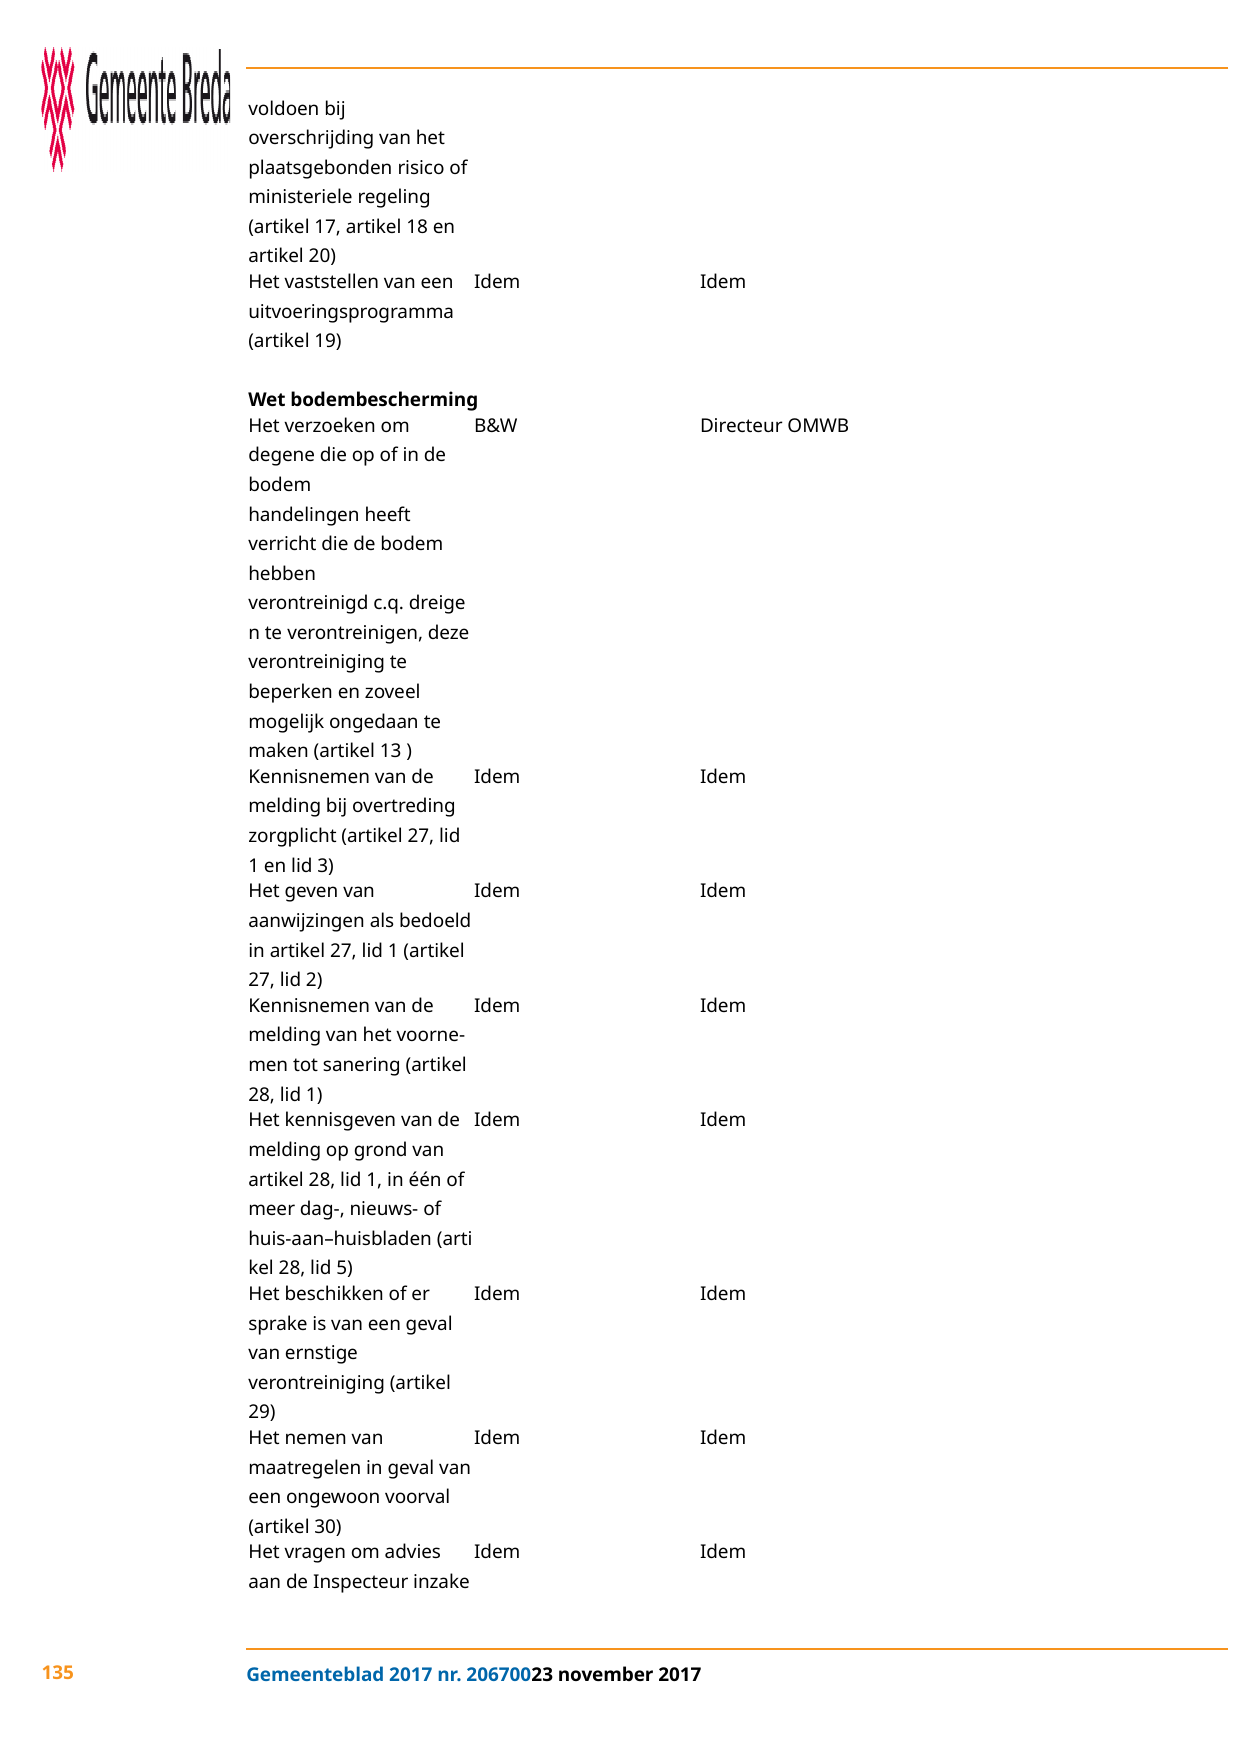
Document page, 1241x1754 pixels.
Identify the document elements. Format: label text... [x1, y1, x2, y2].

table_cell Idem [474, 1107, 700, 1280]
table_cell Het vragen om advies aan de Inspecteur inzake [248, 1539, 474, 1594]
table_cell Kennisnemen van de melding van het voorne- men tot sanering (artikel 28, lid 1) [248, 992, 474, 1107]
table_cell Kennisnemen van de melding bij overtreding zorgplicht (artikel 27, lid 1 en lid 3) [248, 763, 474, 878]
table_cell [926, 269, 1152, 353]
table_cell Idem [474, 1280, 700, 1424]
table_cell Idem [474, 878, 700, 992]
table_cell Idem [700, 878, 926, 992]
table_cell B&W [474, 412, 700, 763]
table_cell [926, 878, 1152, 992]
table_cell Het geven van aanwijzingen als bedoeld in artikel 27, lid 1 (artikel 27, lid 2) [248, 878, 474, 992]
table_cell Het vaststellen van een uitvoeringsprogramma (artikel 19) [248, 269, 474, 353]
table_cell Idem [474, 992, 700, 1107]
table_cell [926, 412, 1152, 763]
table_cell Het nemen van maatregelen in geval van een ongewoon voorval (artikel 30) [248, 1424, 474, 1539]
table_cell [926, 1539, 1152, 1594]
table_cell Idem [700, 1107, 926, 1280]
table_cell [926, 763, 1152, 878]
table_cell voldoen bij overschrijding van het plaatsgebonden risico of ministeriele regeling (artikel 17, artikel 18 en artikel 20) [248, 95, 474, 268]
table_cell Idem [700, 1424, 926, 1539]
table_cell [474, 95, 700, 268]
table_cell [926, 1424, 1152, 1539]
table_cell [926, 95, 1152, 268]
table_cell Idem [474, 1424, 700, 1539]
table_cell [926, 992, 1152, 1107]
table_cell Idem [474, 763, 700, 878]
table_cell Idem [700, 269, 926, 353]
table_cell Het kennisgeven van de melding op grond van artikel 28, lid 1, in één of meer dag-, nieuws- of huis-aan–huisbladen (artikel 28, lid 5) [248, 1107, 474, 1280]
table_cell Het verzoeken om degene die op of in de bodem handelingen heeft verricht die de bodem hebben verontreinigd c.q. dreigen te verontreinigen, deze verontreiniging te beperken en zoveel mogelijk ongedaan te maken (artikel 13 ) [248, 412, 474, 763]
table_cell Directeur OMWB [700, 412, 926, 763]
table_cell Idem [700, 763, 926, 878]
table_cell Idem [474, 1539, 700, 1594]
table_cell Idem [474, 269, 700, 353]
table_header Wet bodembescherming [248, 386, 1152, 412]
table_cell Idem [700, 1280, 926, 1424]
table_cell [700, 95, 926, 268]
table_cell Het beschikken of er sprake is van een geval van ernstige verontreiniging (artikel 29) [248, 1280, 474, 1424]
table_cell [926, 1107, 1152, 1280]
table_cell [926, 1280, 1152, 1424]
table_cell Idem [700, 992, 926, 1107]
table_cell Idem [700, 1539, 926, 1594]
picture [41, 47, 231, 172]
